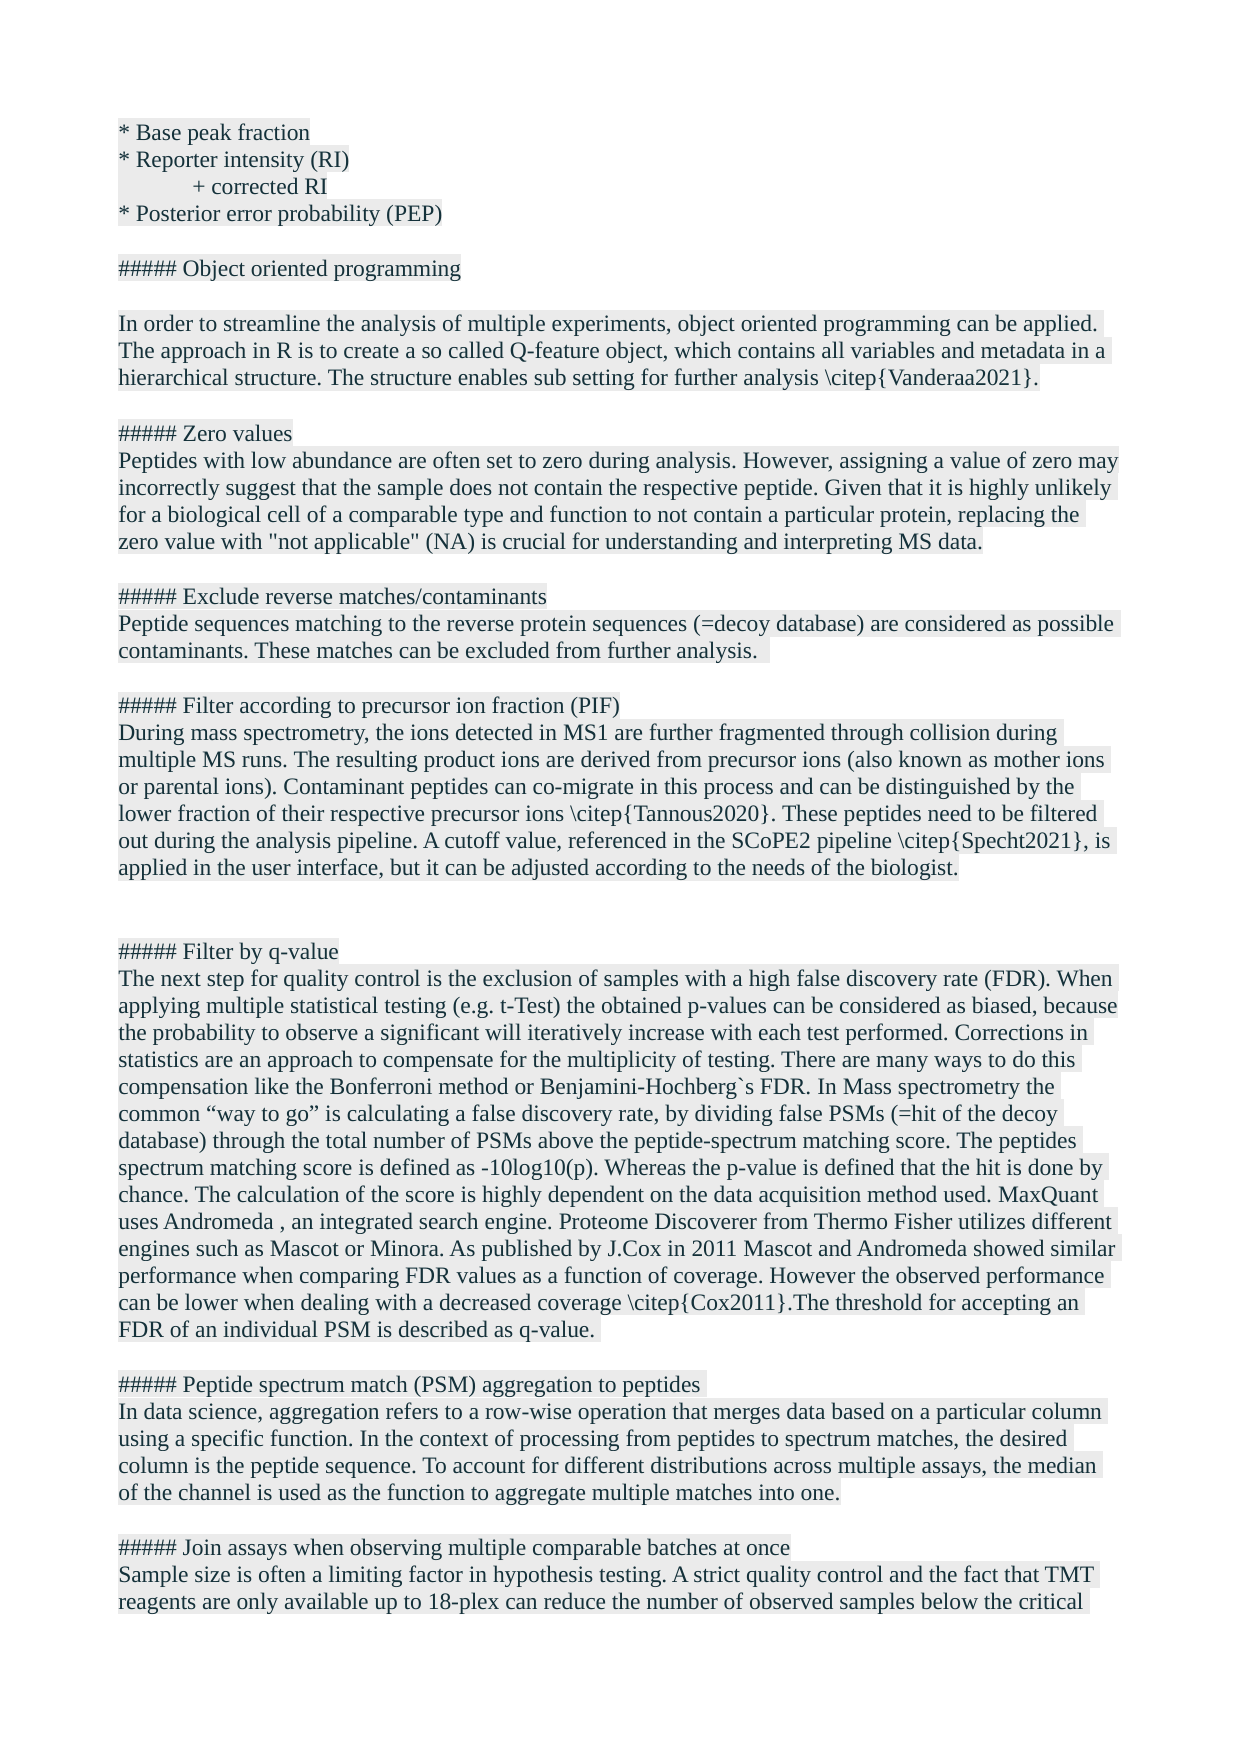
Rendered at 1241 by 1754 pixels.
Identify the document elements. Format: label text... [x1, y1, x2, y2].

text In data science, aggregation refers to a row-wise operation that merges data based on a particular column using a specific function. In the context of processing from peptides to spectrum matches, the desired column is the peptide sequence. To account for different distributions across multiple assays, the median of the channel is used as the function to aggregate multiple matches into one. [118, 1397, 1122, 1505]
text * Posterior error probability (PEP) [118, 199, 1122, 226]
text ##### Exclude reverse matches/contaminants [118, 583, 1122, 609]
text ##### Peptide spectrum match (PSM) aggregation to peptides [118, 1370, 1122, 1397]
text During mass spectrometry, the ions detected in MS1 are further fragmented through collision during multiple MS runs. The resulting product ions are derived from precursor ions (also known as mother ions or parental ions). Contaminant peptides can co-migrate in this process and can be distinguished by the lower fraction of their respective precursor ions \citep{Tannous2020}. These peptides need to be filtered out during the analysis pipeline. A cutoff value, referenced in the SCoPE2 pipeline \citep{Specht2021}, is applied in the user interface, but it can be adjusted according to the needs of the biologist. [118, 719, 1122, 881]
text ##### Filter according to precursor ion fraction (PIF) [118, 692, 1122, 719]
text + corrected RI [118, 172, 1122, 199]
text The next step for quality control is the exclusion of samples with a high false discovery rate (FDR). When applying multiple statistical testing (e.g. t-Test) the obtained p-values can be considered as biased, because the probability to observe a significant will iteratively increase with each test performed. Corrections in statistics are an approach to compensate for the multiplicity of testing. There are many ways to do this compensation like the Bonferroni method or Benjamini-Hochberg`s FDR. In Mass spectrometry the common “way to go” is calculating a false discovery rate, by dividing false PSMs (=hit of the decoy database) through the total number of PSMs above the peptide-spectrum matching score. The peptides spectrum matching score is defined as -10log10(p). Whereas the p-value is defined that the hit is done by chance. The calculation of the score is highly dependent on the data acquisition method used. MaxQuant uses Andromeda , an integrated search engine. Proteome Discoverer from Thermo Fisher utilizes different engines such as Mascot or Minora. As published by J.Cox in 2011 Mascot and Andromeda showed similar performance when comparing FDR values as a function of coverage. However the observed performance can be lower when dealing with a decreased coverage \citep{Cox2011}.The threshold for accepting an FDR of an individual PSM is described as q-value. [118, 964, 1122, 1342]
text In order to streamline the analysis of multiple experiments, object oriented programming can be applied. The approach in R is to create a so called Q-feature object, which contains all variables and metadata in a hierarchical structure. The structure enables sub setting for further analysis \citep{Vanderaa2021}. [118, 310, 1122, 391]
text Peptide sequences matching to the reverse protein sequences (=decoy database) are considered as possible contaminants. These matches can be excluded from further analysis. [118, 609, 1122, 663]
text Sample size is often a limiting factor in hypothesis testing. A strict quality control and the fact that TMT reagents are only available up to 18-plex can reduce the number of observed samples below the critical [118, 1561, 1122, 1614]
text * Reporter intensity (RI) [118, 145, 1122, 172]
text ##### Join assays when observing multiple comparable batches at once [118, 1534, 1122, 1561]
text ##### Filter by q-value [118, 937, 1122, 964]
text ##### Object oriented programming [118, 254, 1122, 281]
text Peptides with low abundance are often set to zero during analysis. However, assigning a value of zero may incorrectly suggest that the sample does not contain the respective peptide. Given that it is highly unlikely for a biological cell of a comparable type and function to not contain a particular protein, replacing the zero value with "not applicable" (NA) is crucial for understanding and interpreting MS data. [118, 446, 1122, 554]
text * Base peak fraction [118, 118, 1122, 145]
text ##### Zero values [118, 419, 1122, 446]
